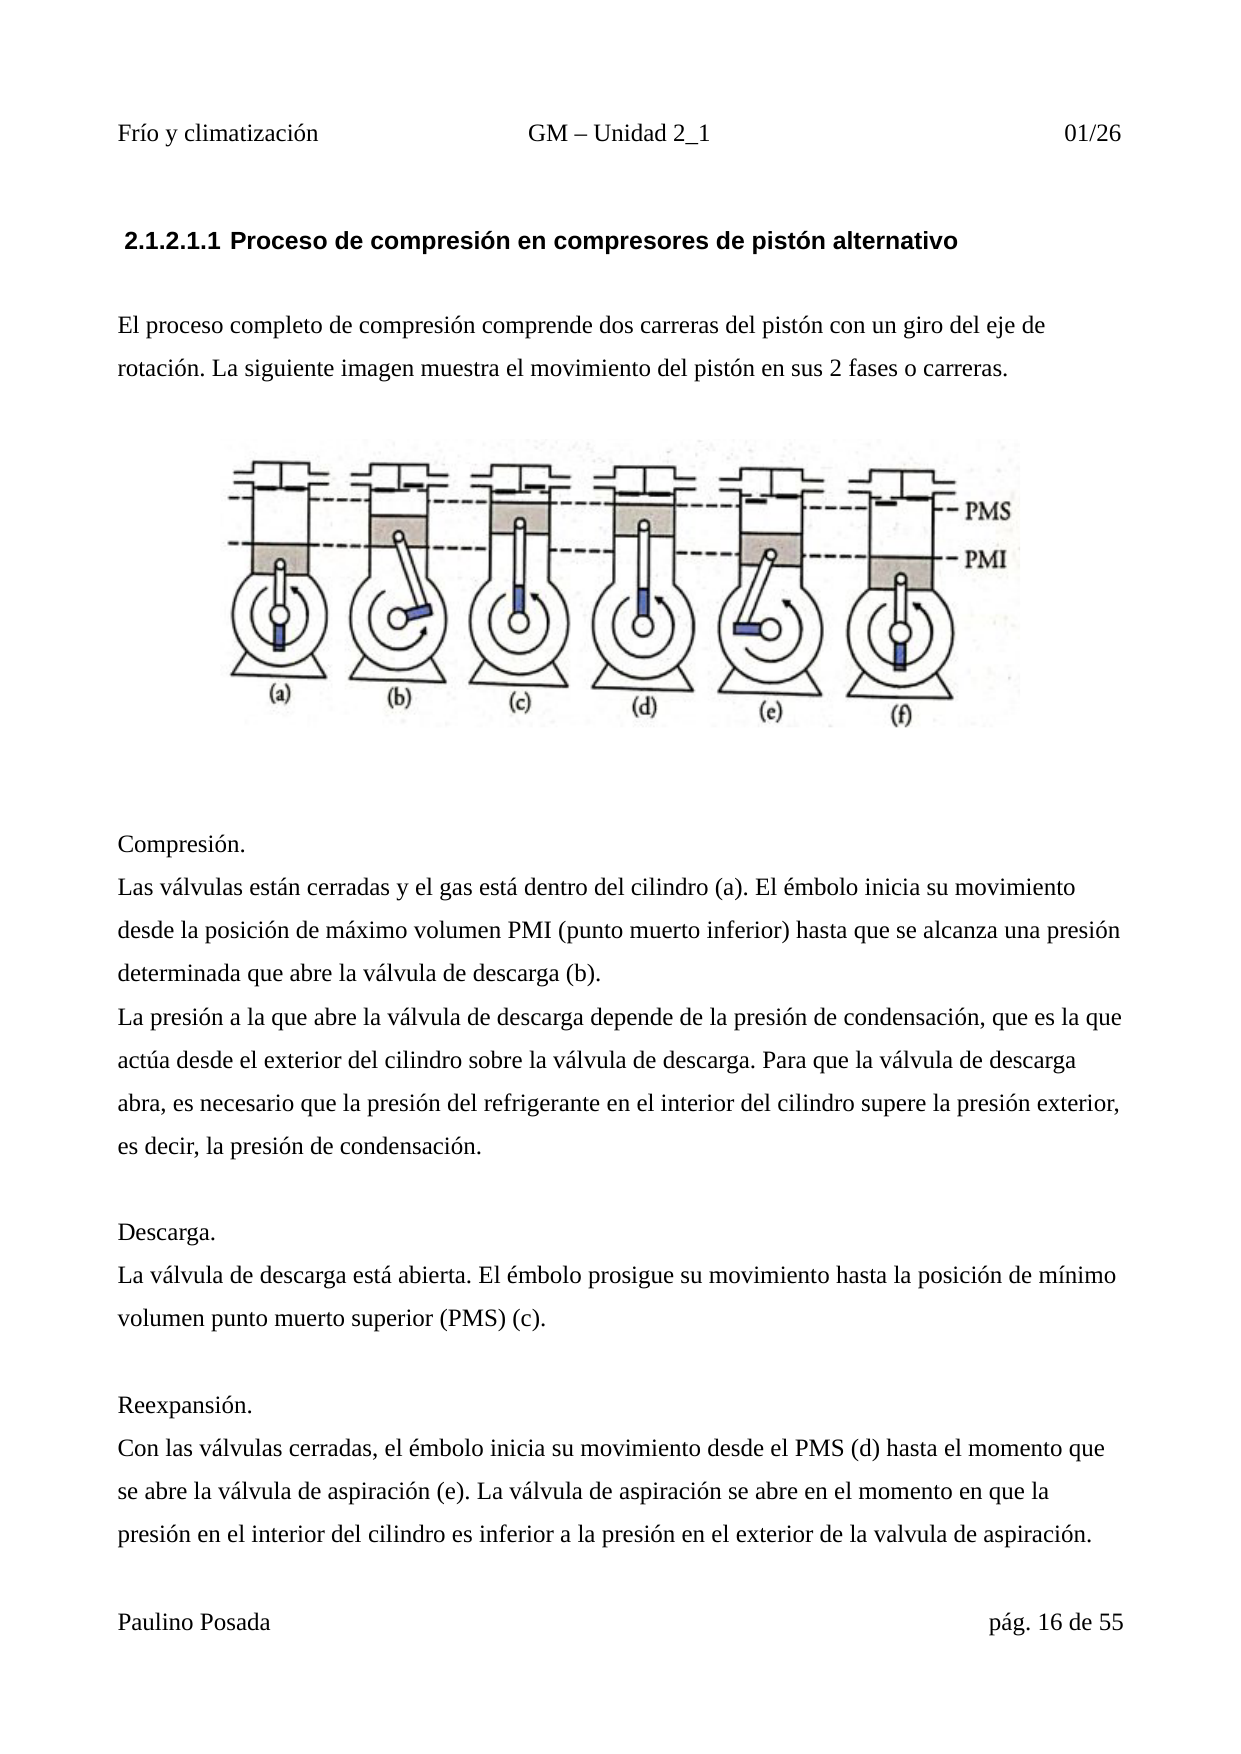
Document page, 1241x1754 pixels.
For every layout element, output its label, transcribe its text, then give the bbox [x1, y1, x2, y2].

text La presión a la que abre la válvula de descarga depende de la presión de condensación, que es la que actúa desde el exterior del cilindro sobre la válvula de descarga. Para que la válvula de descarga abra, es necesario que la presión del refrigerante en el interior del cilindro supere la presión exterior, es decir, la presión de condensación. [117, 1002, 1123, 1160]
text Compresión. [117, 829, 1123, 858]
text Reexpansión. [117, 1390, 1123, 1418]
subtitle Proceso de compresión en compresores de pistón alternativo [117, 226, 1123, 254]
text Descarga. [117, 1217, 1123, 1246]
picture [220, 439, 1021, 729]
text El proceso completo de compresión comprende dos carreras del pistón con un giro del eje de rotación. La siguiente imagen muestra el movimiento del pistón en sus 2 fases o carreras. [117, 310, 1123, 382]
text Las válvulas están cerradas y el gas está dentro del cilindro (a). El émbolo inicia su movimiento desde la posición de máximo volumen PMI (punto muerto inferior) hasta que se alcanza una presión determinada que abre la válvula de descarga (b). [117, 872, 1123, 987]
text La válvula de descarga está abierta. El émbolo prosigue su movimiento hasta la posición de mínimo volumen punto muerto superior (PMS) (c). [117, 1260, 1123, 1332]
text Con las válvulas cerradas, el émbolo inicia su movimiento desde el PMS (d) hasta el momento que se abre la válvula de aspiración (e). La válvula de aspiración se abre en el momento en que la presión en el interior del cilindro es inferior a la presión en el exterior de la valvula de aspiración. [117, 1433, 1123, 1548]
